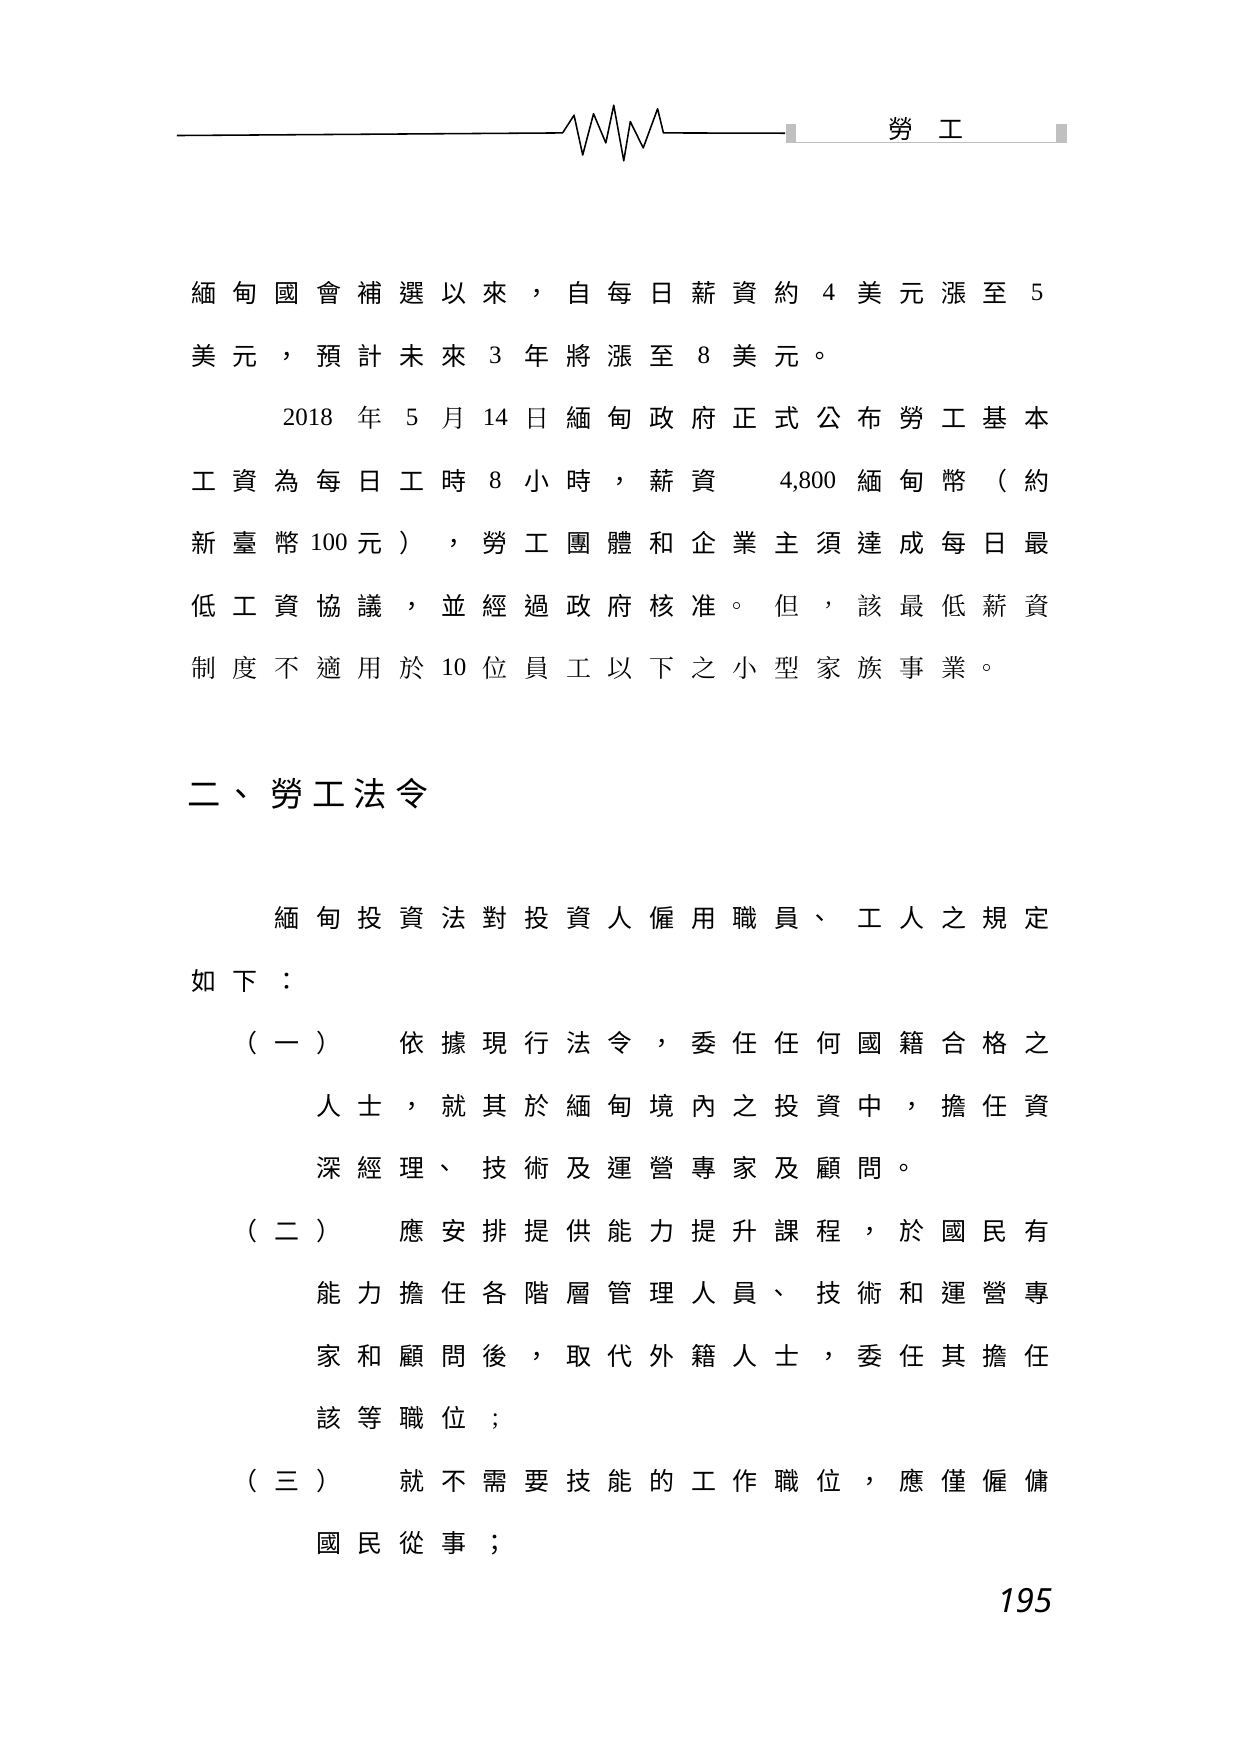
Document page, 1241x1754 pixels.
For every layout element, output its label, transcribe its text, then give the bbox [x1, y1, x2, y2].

text 2018年5月14日緬甸政府正式公布勞工基本工資為每日工時8小時，薪資 4,800緬甸幣（約新臺幣100元），勞工團體和企業主須達成每日最低工資協議，並經過政府核准。但，該最低薪資制度不適用於10位員工以下之小型家族事業。 [183, 375, 1058, 688]
text （二） 應安排提供能力提升課程，於國民有能力擔任各階層管理人員、技術和運營專家和顧問後，取代外籍人士，委任其擔任該等職位; [208, 1188, 1058, 1438]
text （三） 就不需要技能的工作職位，應僅僱傭國民從事； [208, 1438, 1058, 1563]
text 二、勞工法令 [183, 750, 1058, 813]
text （一） 依據現行法令，委任任何國籍合格之人士，就其於緬甸境內之投資中，擔任資深經理、技術及運營專家及顧問。 [208, 1000, 1058, 1188]
text 緬甸國會補選以來，自每日薪資約4美元漲至5美元，預計未來3年將漲至8美元。 [183, 250, 1058, 375]
text 緬甸投資法對投資人僱用職員、工人之規定如下： [183, 875, 1058, 1000]
